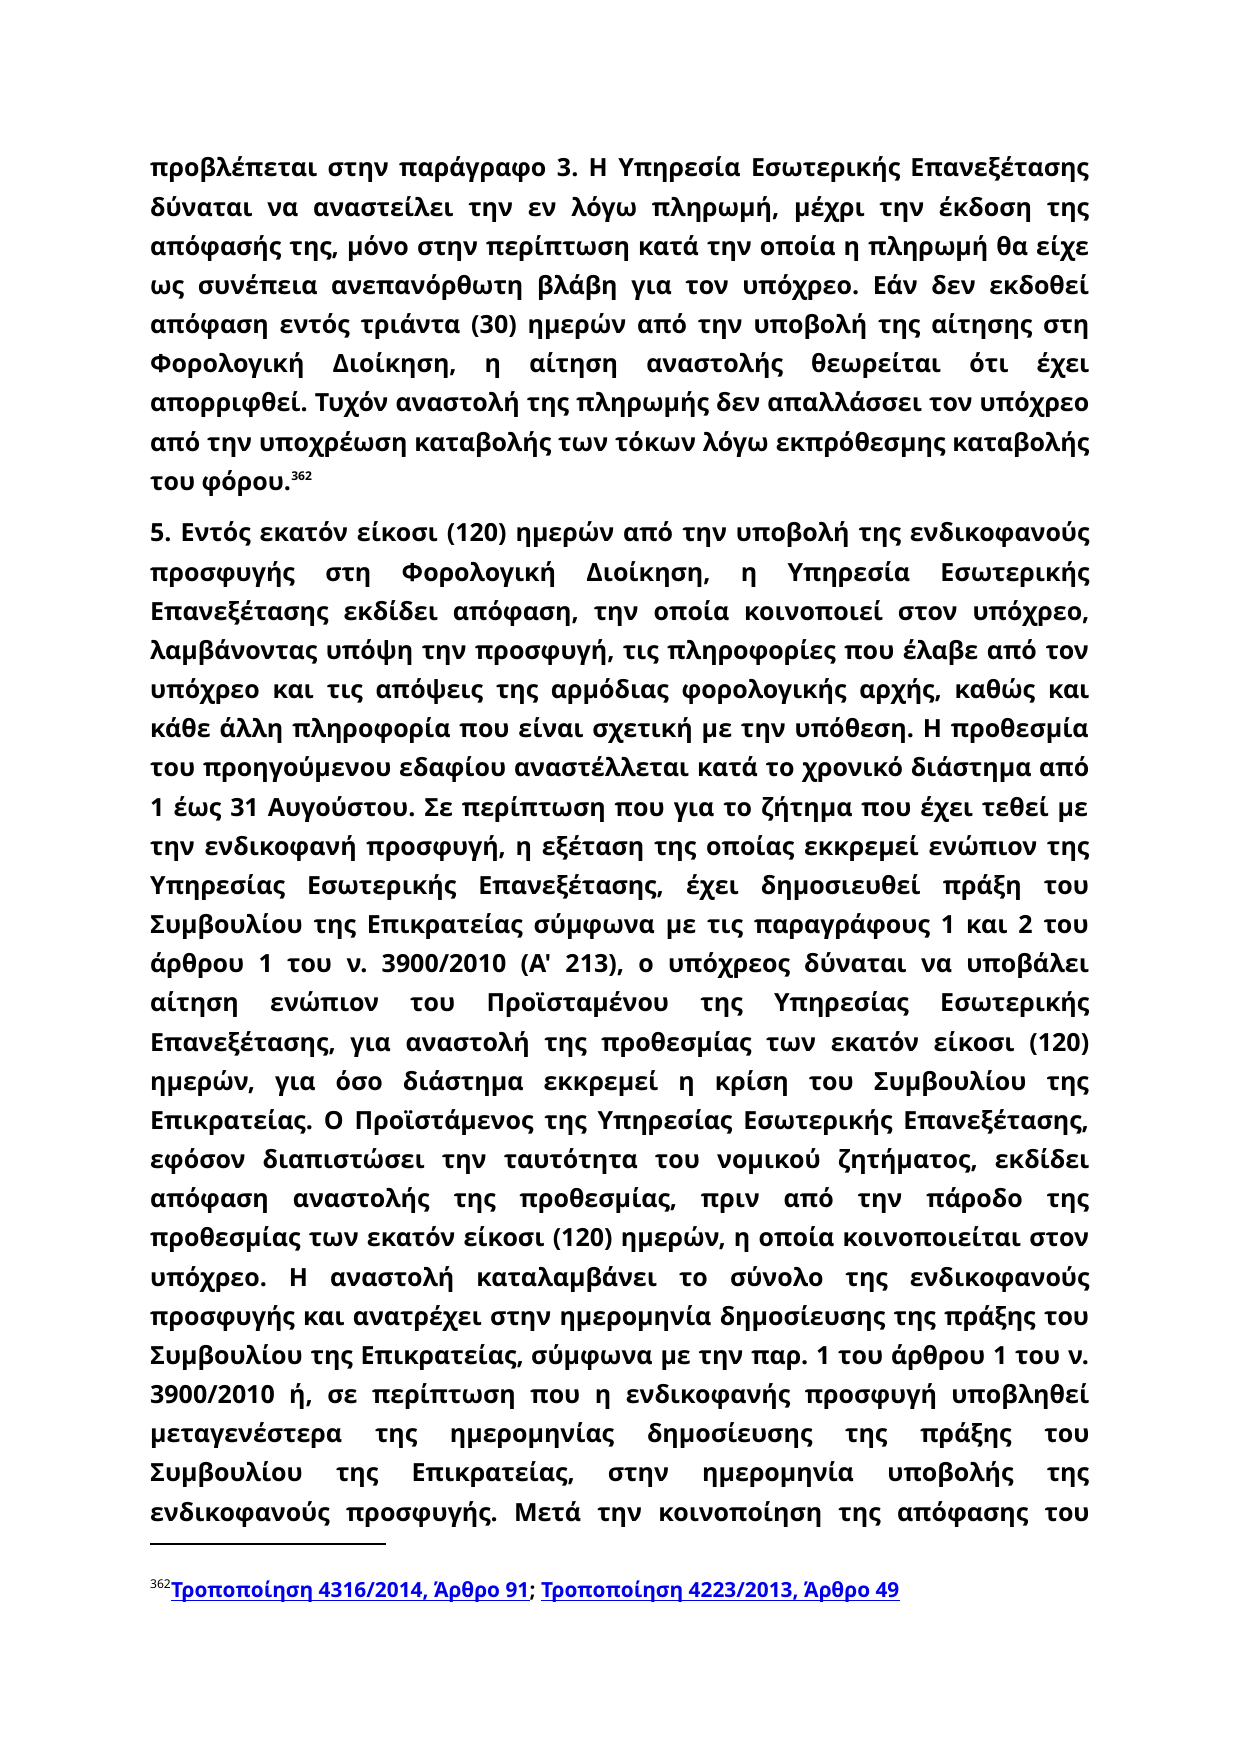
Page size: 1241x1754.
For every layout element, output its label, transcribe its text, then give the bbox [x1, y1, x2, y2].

text προβλέπεται στην παράγραφο 3. Η Υπηρεσία Εσωτερικής Επανεξέτασης δύναται να αναστείλει την εν λόγω πληρωμή, μέχρι την έκδοση της απόφασής της, μόνο στην περίπτωση κατά την οποία η πληρωμή θα είχε ως συνέπεια ανεπανόρθωτη βλάβη για τον υπόχρεο. Εάν δεν εκδοθεί απόφαση εντός τριάντα (30) ημερών από την υποβολή της αίτησης στη Φορολογική Διοίκηση, η αίτηση αναστολής θεωρείται ότι έχει απορριφθεί. Τυχόν αναστολή της πληρωμής δεν απαλλάσσει τον υπόχρεο από την υποχρέωση καταβολής των τόκων λόγω εκπρόθεσμης καταβολής του φόρου. [150, 150, 1090, 497]
text 5. Εντός εκατόν είκοσι (120) ημερών από την υποβολή της ενδικοφανούς προσφυγής στη Φορολογική Διοίκηση, η Υπηρεσία Εσωτερικής Επανεξέτασης εκδίδει απόφαση, την οποία κοινοποιεί στον υπόχρεο, λαμβάνοντας υπόψη την προσφυγή, τις πληροφορίες που έλαβε από τον υπόχρεο και τις απόψεις της αρμόδιας φορολογικής αρχής, καθώς και κάθε άλλη πληροφορία που είναι σχετική με την υπόθεση. Η προθεσμία του προηγούμενου εδαφίου αναστέλλεται κατά το χρονικό διάστημα από 1 έως 31 Αυγούστου. Σε περίπτωση που για το ζήτημα που έχει τεθεί με την ενδικοφανή προσφυγή, η εξέταση της οποίας εκκρεμεί ενώπιον της Υπηρεσίας Εσωτερικής Επανεξέτασης, έχει δημοσιευθεί πράξη του Συμβουλίου της Επικρατείας σύμφωνα με τις παραγράφους 1 και 2 του άρθρου 1 του ν. 3900/2010 (Α' 213), ο υπόχρεος δύναται να υποβάλει αίτηση ενώπιον του Προϊσταμένου της Υπηρεσίας Εσωτερικής Επανεξέτασης, για αναστολή της προθεσμίας των εκατόν είκοσι (120) ημερών, για όσο διάστημα εκκρεμεί η κρίση του Συμβουλίου της Επικρατείας. Ο Προϊστάμενος της Υπηρεσίας Εσωτερικής Επανεξέτασης, εφόσον διαπιστώσει την ταυτότητα του νομικού ζητήματος, εκδίδει απόφαση αναστολής της προθεσμίας, πριν από την πάροδο της προθεσμίας των εκατόν είκοσι (120) ημερών, η οποία κοινοποιείται στον υπόχρεο. Η αναστολή καταλαμβάνει το σύνολο της ενδικοφανούς προσφυγής και ανατρέχει στην ημερομηνία δημοσίευσης της πράξης του Συμβουλίου της Επικρατείας, σύμφωνα με την παρ. 1 του άρθρου 1 του ν. 3900/2010 ή, σε περίπτωση που η ενδικοφανής προσφυγή υποβληθεί μεταγενέστερα της ημερομηνίας δημοσίευσης της πράξης του Συμβουλίου της Επικρατείας, στην ημερομηνία υποβολής της ενδικοφανούς προσφυγής. Μετά την κοινοποίηση της απόφασης του [150, 515, 1090, 1528]
text Τροποποίηση 4316/2014, Άρθρο 91; Τροποποίηση 4223/2013, Άρθρο 49 [150, 1576, 1090, 1604]
